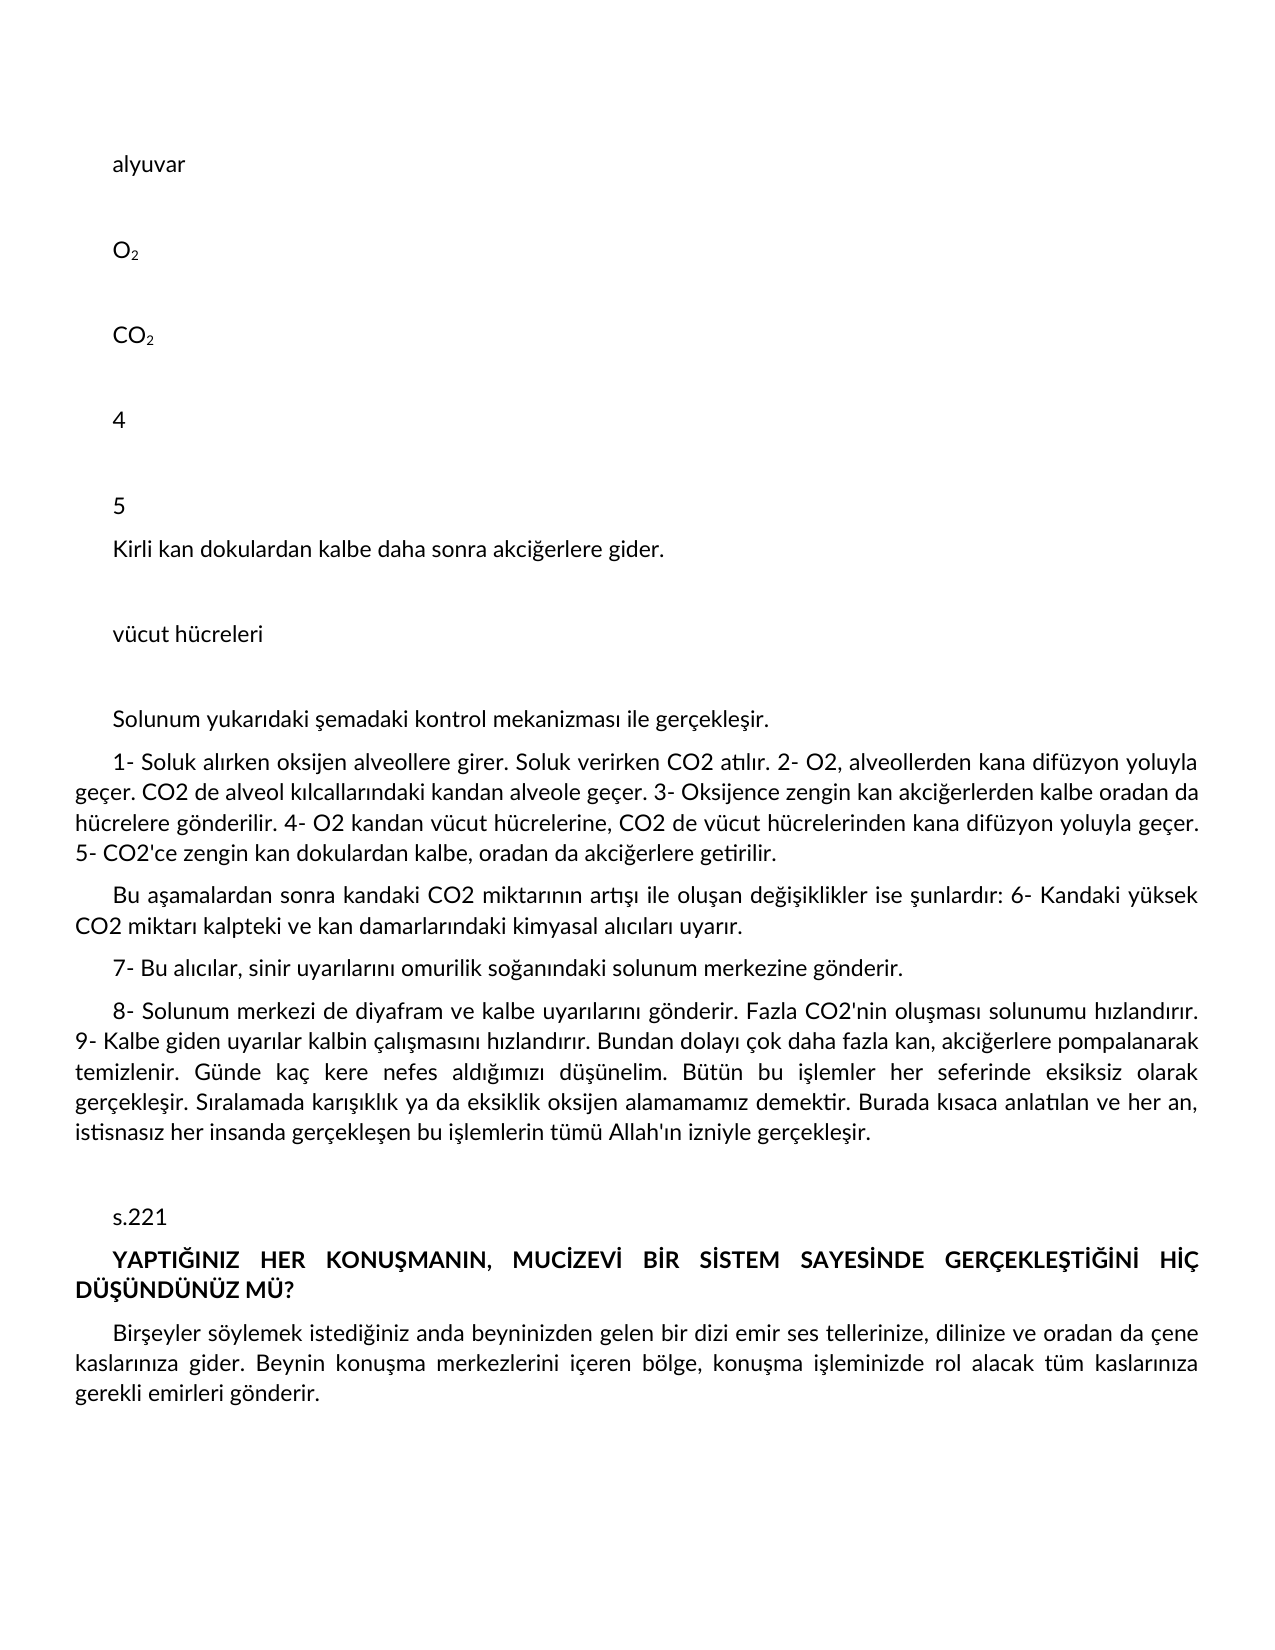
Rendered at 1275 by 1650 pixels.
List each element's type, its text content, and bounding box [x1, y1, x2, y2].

text 4 [75, 406, 1200, 434]
text s.221 [75, 1203, 1200, 1231]
text 8- Solunum merkezi de diyafram ve kalbe uyarılarını gönderir. Fazla CO2'nin oluşması solunumu hızlandırır. 9- Kalbe giden uyarılar kalbin çalışmasını hızlandırır. Bundan dolayı çok daha fazla kan, akciğerlere pompalanarak temizlenir. Günde kaç kere nefes aldığımızı düşünelim. Bütün bu işlemler her seferinde eksiksiz olarak gerçekleşir. Sıralamada karışıklık ya da eksiklik oksijen alamamamız demektir. Burada kısaca anlatılan ve her an, istisnasız her insanda gerçekleşen bu işlemlerin tümü Allah'ın izniyle gerçekleşir. [75, 997, 1200, 1145]
text YAPTIĞINIZ HER KONUŞMANIN, MUCİZEVİ BİR SİSTEM SAYESİNDE GERÇEKLEŞTİĞİNİ HİÇ DÜŞÜNDÜNÜZ MÜ? [75, 1246, 1200, 1303]
text O2 [75, 235, 1200, 263]
text alyuvar [75, 150, 1200, 177]
text Bu aşamalardan sonra kandaki CO2 miktarının artışı ile oluşan değişiklikler ise şunlardır: 6- Kandaki yüksek CO2 miktarı kalpteki ve kan damarlarındaki kimyasal alıcıları uyarır. [75, 881, 1200, 939]
text Solunum yukarıdaki şemadaki kontrol mekanizması ile gerçekleşir. [75, 705, 1200, 733]
text 1- Soluk alırken oksijen alveollere girer. Soluk verirken CO2 atılır. 2- O2, alveollerden kana difüzyon yoluyla geçer. CO2 de alveol kılcallarındaki kandan alveole geçer. 3- Oksijence zengin kan akciğerlerden kalbe oradan da hücrelere gönderilir. 4- O2 kandan vücut hücrelerine, CO2 de vücut hücrelerinden kana difüzyon yoluyla geçer. 5- CO2'ce zengin kan dokulardan kalbe, oradan da akciğerlere getirilir. [75, 748, 1200, 866]
text Kirli kan dokulardan kalbe daha sonra akciğerlere gider. [75, 534, 1200, 562]
text Birşeyler söylemek istediğiniz anda beyninizden gelen bir dizi emir ses tellerinize, dilinize ve oradan da çene kaslarınıza gider. Beynin konuşma merkezlerini içeren bölge, konuşma işleminizde rol alacak tüm kaslarınıza gerekli emirleri gönderir. [75, 1319, 1200, 1407]
text CO2 [75, 321, 1200, 348]
text 7- Bu alıcılar, sinir uyarılarını omurilik soğanındaki solunum merkezine gönderir. [75, 954, 1200, 982]
text 5 [75, 492, 1200, 519]
text vücut hücreleri [75, 620, 1200, 647]
